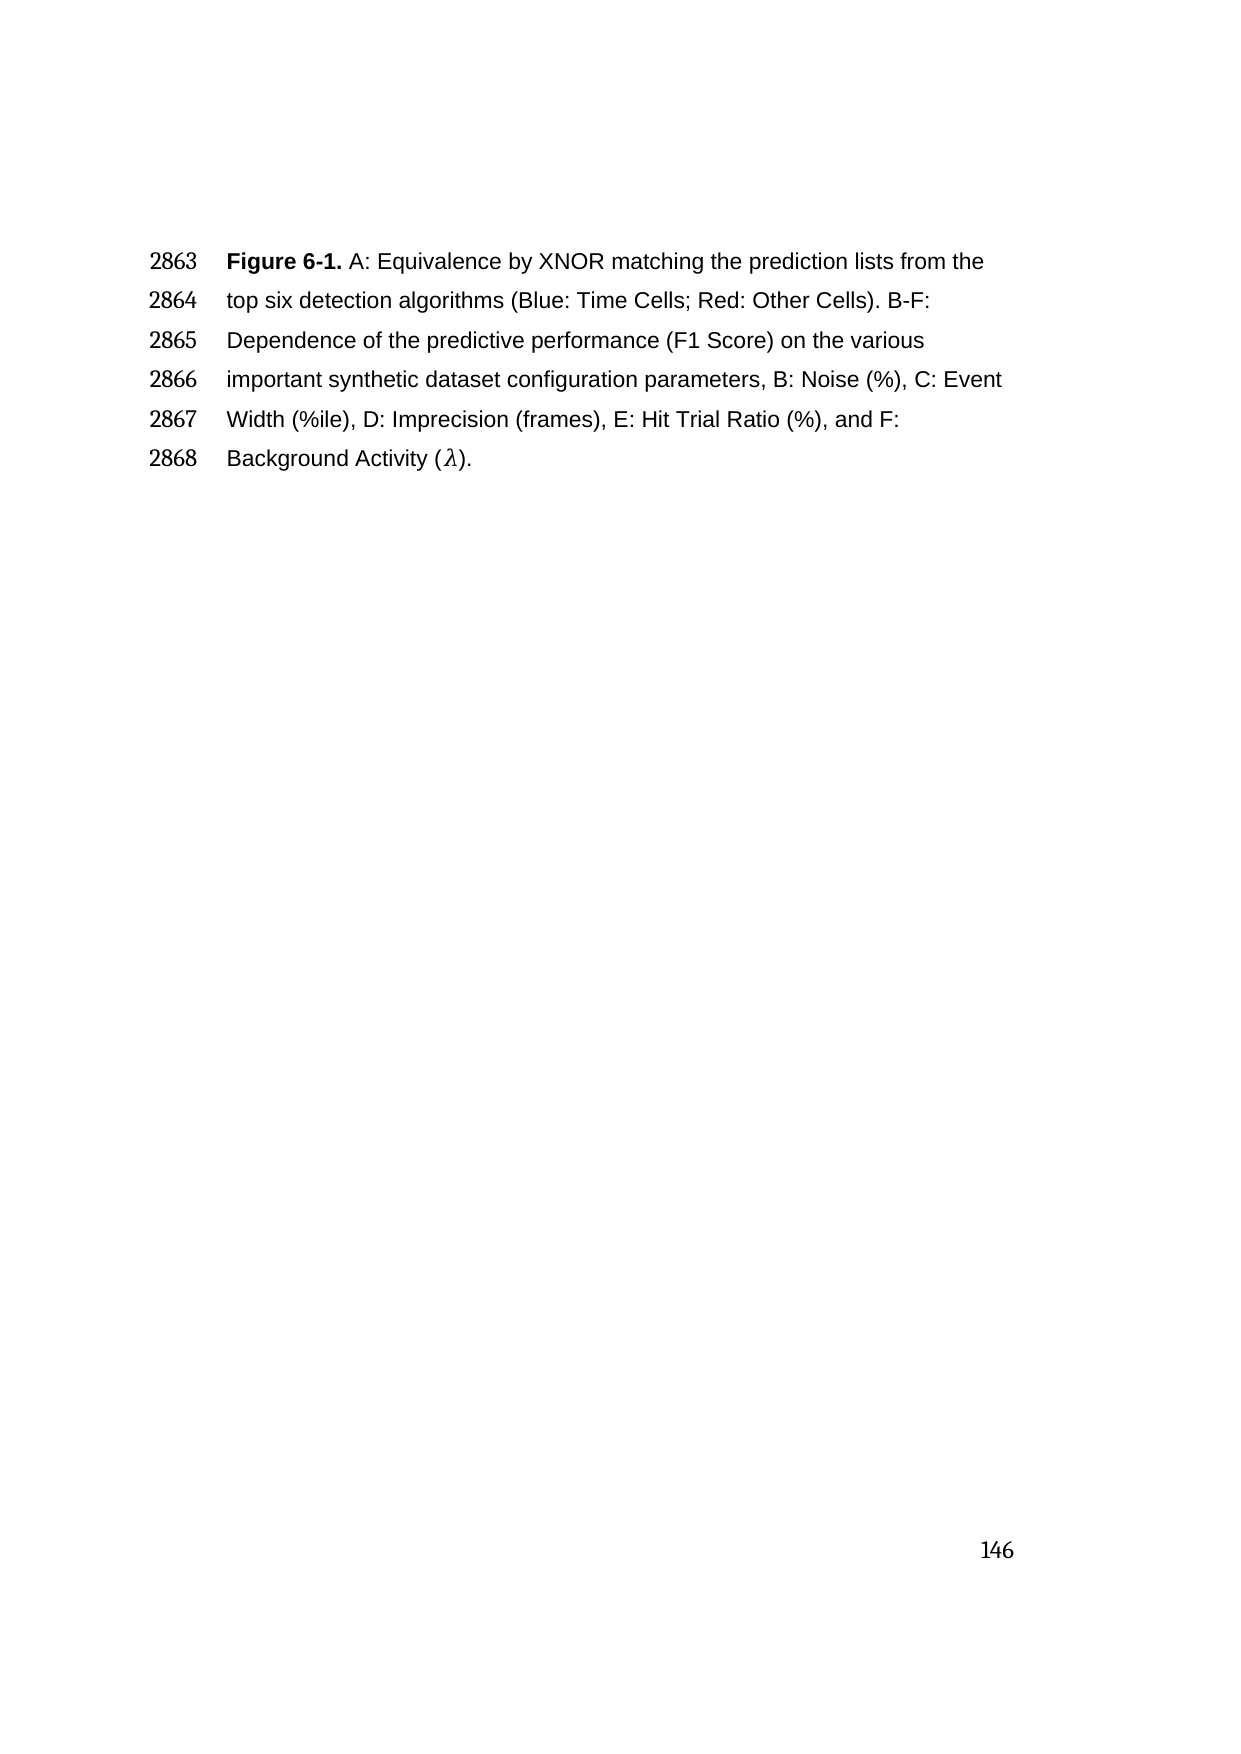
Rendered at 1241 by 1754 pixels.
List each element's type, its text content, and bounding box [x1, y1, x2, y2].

text Figure 6-1. A: Equivalence by XNOR matching the prediction lists from the top six detection algorithms (Blue: Time Cells; Red: Other Cells). B-F: Dependence of the predictive performance (F1 Score) on the various important synthetic dataset configuration parameters, B: Noise (%), C: Event Width (%ile), D: Imprecision (frames), E: Hit Trial Ratio (%), and F: Background Activity (𝜆). [226, 248, 1014, 471]
